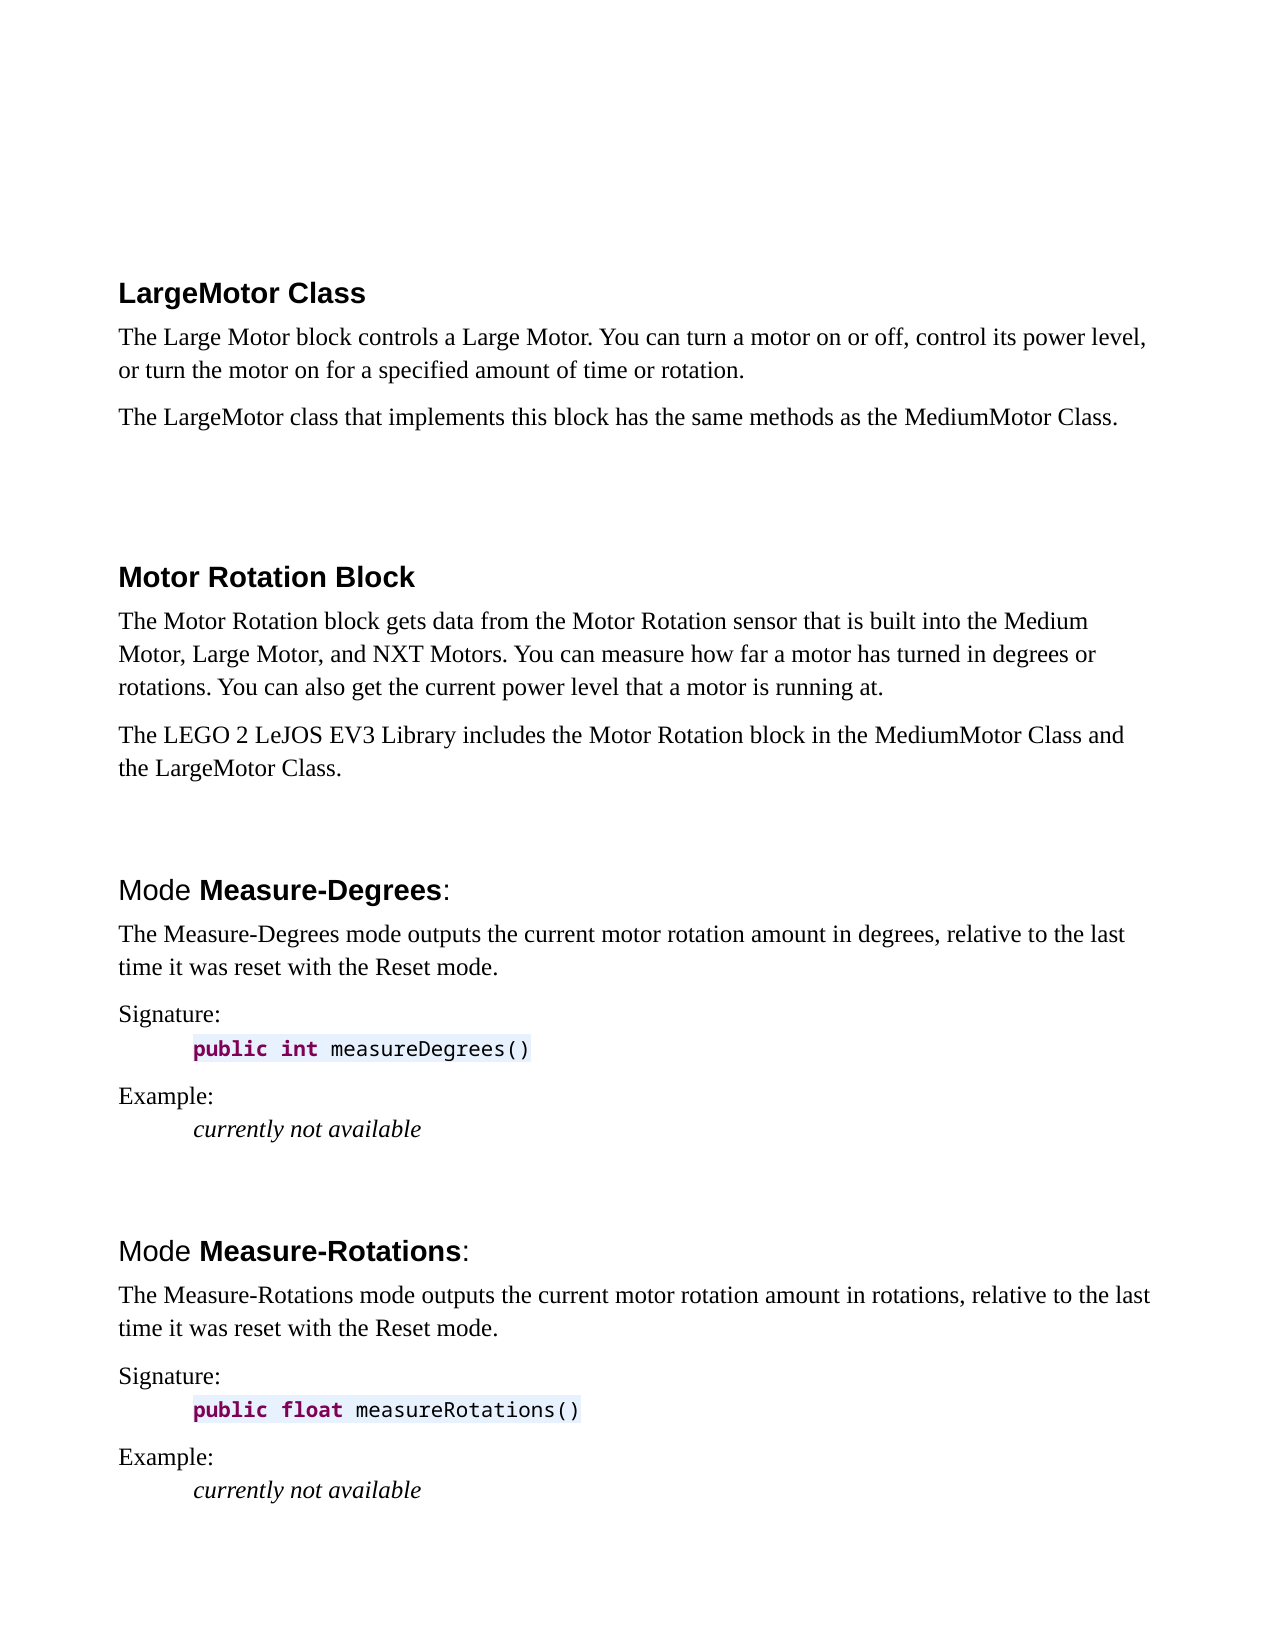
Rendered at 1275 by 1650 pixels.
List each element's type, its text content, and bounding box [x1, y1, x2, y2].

text Signature: public int measureDegrees() [118, 999, 1157, 1062]
text The LEGO 2 LeJOS EV3 Library includes the Motor Rotation block in the MediumMotor Class and the LargeMotor Class. [118, 720, 1157, 781]
text The LargeMotor class that implements this block has the same methods as the MediumMotor Class. [118, 402, 1157, 431]
text The Large Motor block controls a Large Motor. You can turn a motor on or off, control its power level, or turn the motor on for a specified amount of time or rotation. [118, 322, 1157, 383]
text Example: currently not available [118, 1081, 1157, 1143]
text The Motor Rotation block gets data from the Motor Rotation sensor that is built into the Medium Motor, Large Motor, and NXT Motors. You can measure how far a motor has turned in degrees or rotations. You can also get the current power level that a motor is running at. [118, 606, 1157, 701]
subtitle Motor Rotation Block [118, 560, 1157, 593]
text Example: currently not available [118, 1442, 1157, 1504]
text Signature: public float measureRotations() [118, 1361, 1157, 1423]
text The Measure-Rotations mode outputs the current motor rotation amount in rotations, relative to the last time it was reset with the Reset mode. [118, 1280, 1157, 1342]
text The Measure-Degrees mode outputs the current motor rotation amount in degrees, relative to the last time it was reset with the Reset mode. [118, 919, 1157, 981]
subtitle Mode Measure-Degrees: [118, 873, 1157, 906]
subtitle LargeMotor Class [118, 276, 1157, 309]
subtitle Mode Measure-Rotations: [118, 1234, 1157, 1268]
